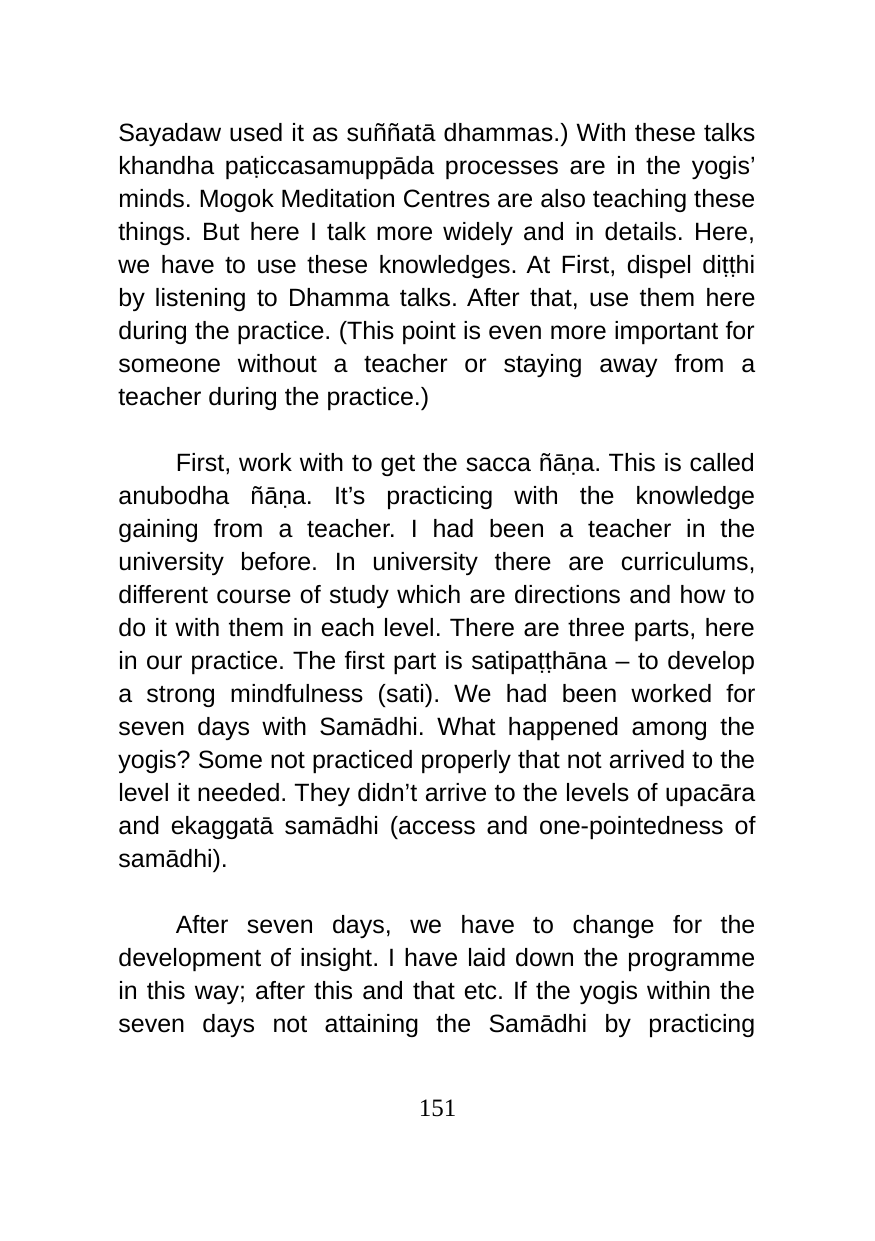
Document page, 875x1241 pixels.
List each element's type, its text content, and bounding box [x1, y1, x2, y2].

text After seven days, we have to change for the development of insight. I have laid down the programme in this way; after this and that etc. If the yogis within the seven days not attaining the Samādhi by practicing [118, 909, 756, 1037]
text Sayadaw used it as suññatā dhammas.) With these talks khandha paṭiccasamuppāda processes are in the yogis’ minds. Mogok Meditation Centres are also teaching these things. But here I talk more widely and in details. Here, we have to use these knowledges. At First, dispel diṭṭhi by listening to Dhamma talks. After that, use them here during the practice. (This point is even more important for someone without a teacher or staying away from a teacher during the practice.) [118, 118, 756, 411]
text First, work with to get the sacca ñāṇa. This is called anubodha ñāṇa. It’s practicing with the knowledge gaining from a teacher. I had been a teacher in the university before. In university there are curriculums, different course of study which are directions and how to do it with them in each level. There are three parts, here in our practice. The first part is satipaṭṭhāna – to develop a strong mindfulness (sati). We had been worked for seven days with Samādhi. What happened among the yogis? Some not practiced properly that not arrived to the level it needed. They didn’t arrive to the levels of upacāra and ekaggatā samādhi (access and one-pointedness of samādhi). [118, 448, 756, 873]
